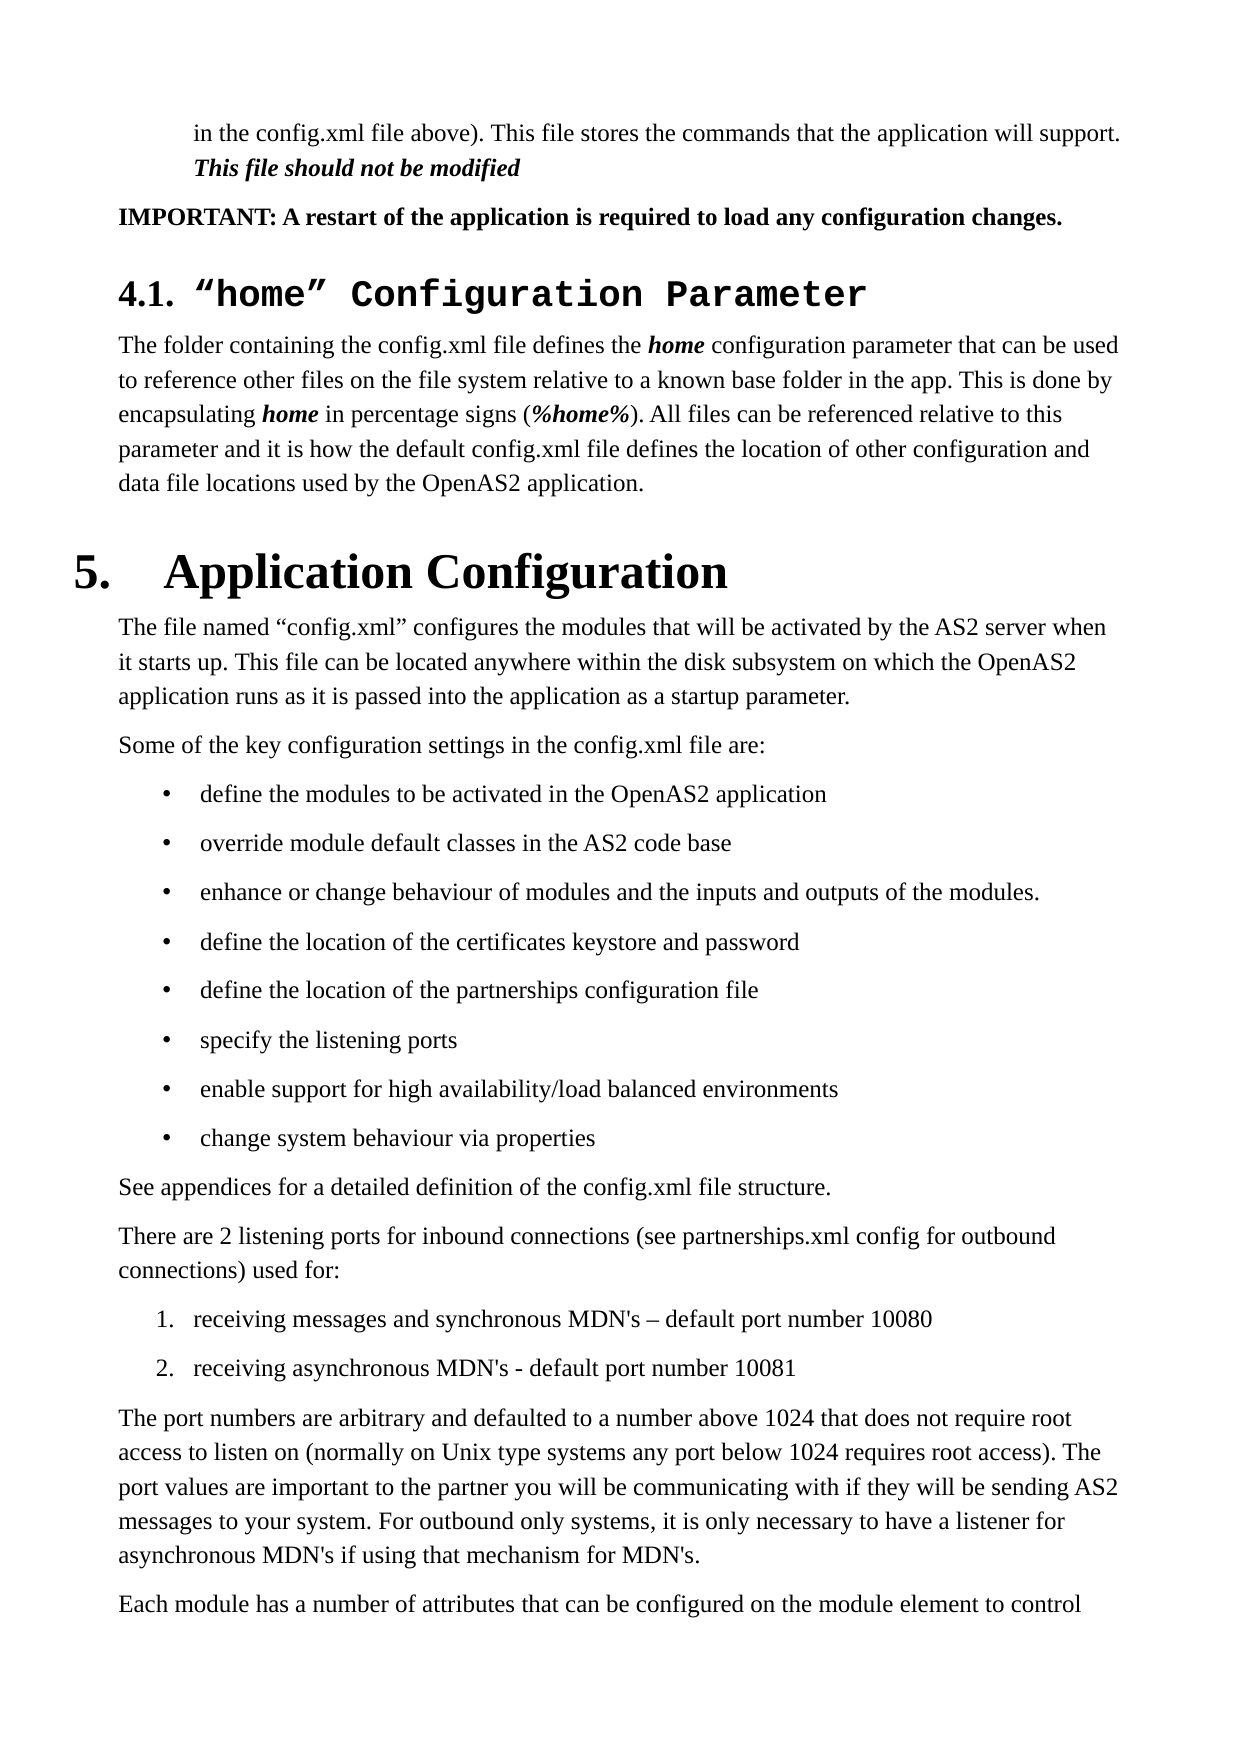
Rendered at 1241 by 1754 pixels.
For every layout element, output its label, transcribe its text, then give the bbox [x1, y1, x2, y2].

list specify the listening ports [162, 1025, 1122, 1053]
text The port numbers are arbitrary and defaulted to a number above 1024 that does not require root access to listen on (normally on Unix type systems any port below 1024 requires root access). The port values are important to the partner you will be communicating with if they will be sending AS2 messages to your system. For outbound only systems, it is only necessary to have a listener for asynchronous MDN's if using that mechanism for MDN's. [118, 1403, 1122, 1569]
list enable support for high availability/load balanced environments [162, 1074, 1122, 1102]
text Some of the key configuration settings in the config.xml file are: [118, 730, 1122, 759]
list define the location of the partnerships configuration file [162, 976, 1122, 1004]
list receiving messages and synchronous MDN's – default port number 10080 [156, 1304, 1122, 1333]
text There are 2 listening ports for inbound connections (see partnerships.xml config for outbound connections) used for: [118, 1221, 1122, 1284]
subtitle “home” Configuration Parameter [118, 272, 1122, 318]
list define the modules to be activated in the OpenAS2 application [162, 779, 1122, 808]
list override module default classes in the AS2 code base [162, 828, 1122, 857]
text IMPORTANT: A restart of the application is required to load any configuration changes. [118, 202, 1122, 230]
list enhance or change behaviour of modules and the inputs and outputs of the modules. [162, 877, 1122, 906]
text The file named “config.xml” configures the modules that will be activated by the AS2 server when it starts up. This file can be located anywhere within the disk subsystem on which the OpenAS2 application runs as it is passed into the application as a startup parameter. [118, 612, 1122, 710]
list receiving asynchronous MDN's - default port number 10081 [156, 1353, 1122, 1382]
list define the location of the certificates keystore and password [162, 927, 1122, 955]
text See appendices for a detailed definition of the config.xml file structure. [118, 1172, 1122, 1201]
list change system behaviour via properties [162, 1123, 1122, 1152]
list in the config.xml file above). This file stores the commands that the application will support. This file should not be modified [156, 118, 1122, 181]
text The folder containing the config.xml file defines the home configuration parameter that can be used to reference other files on the file system relative to a known base folder in the app. This is done by encapsulating home in percentage signs (%home%). All files can be referenced relative to this parameter and it is how the default config.xml file defines the location of other configuration and data file locations used by the OpenAS2 application. [118, 330, 1122, 497]
subtitle Application Configuration [73, 542, 1122, 600]
text Each module has a number of attributes that can be configured on the module element to control [118, 1589, 1122, 1618]
